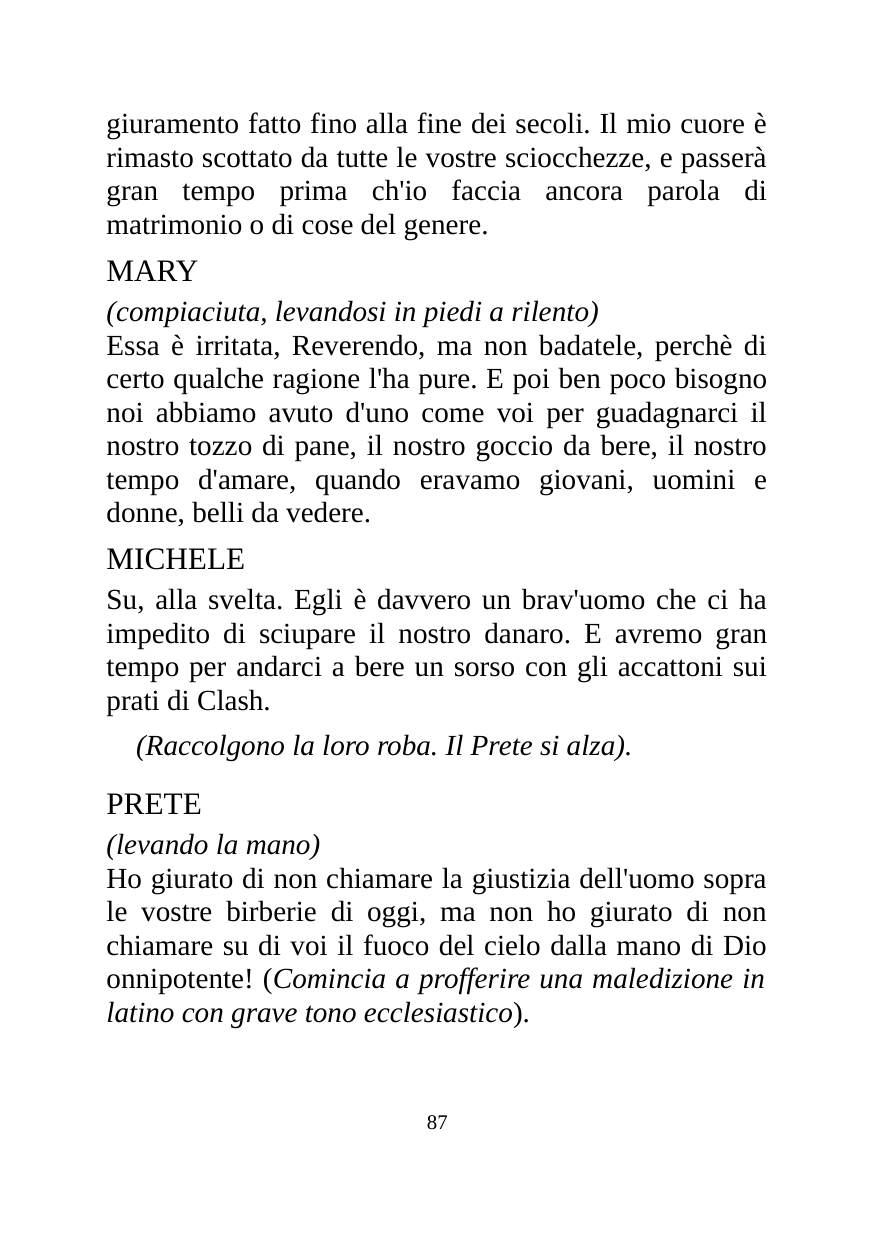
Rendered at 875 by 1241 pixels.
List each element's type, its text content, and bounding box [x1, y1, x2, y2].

text (Raccolgono la loro roba. Il Prete si alza). [106, 728, 768, 762]
text PRETE [106, 786, 768, 821]
text Essa è irritata, Reverendo, ma non badatele, perchè di certo qualche ragione l'ha pure. E poi ben poco bisogno noi abbiamo avuto d'uno come voi per guadagnarci il nostro tozzo di pane, il nostro goccio da bere, il nostro tempo d'amare, quando eravamo giovani, uomini e donne, belli da vedere. [106, 328, 768, 529]
text Ho giurato di non chiamare la giustizia dell'uomo sopra le vostre birberie di oggi, ma non ho giurato di non chiamare su di voi il fuoco del cielo dalla mano di Dio onnipotente! (Comincia a profferire una maledizione in latino con grave tono ecclesiastico). [106, 861, 768, 1029]
text MICHELE [106, 541, 768, 577]
text Su, alla svelta. Egli è davvero un brav'uomo che ci ha impedito di sciupare il nostro danaro. E avremo gran tempo per andarci a bere un sorso con gli accattoni sui prati di Clash. [106, 582, 768, 717]
text MARY [106, 252, 768, 288]
text (compiaciuta, levandosi in piedi a rilento) [106, 294, 768, 328]
text (levando la mano) [106, 827, 768, 861]
text giuramento fatto fino alla fine dei secoli. Il mio cuore è rimasto scottato da tutte le vostre sciocchezze, e passerà gran tempo prima ch'io faccia ancora parola di matrimonio o di cose del genere. [106, 106, 768, 240]
